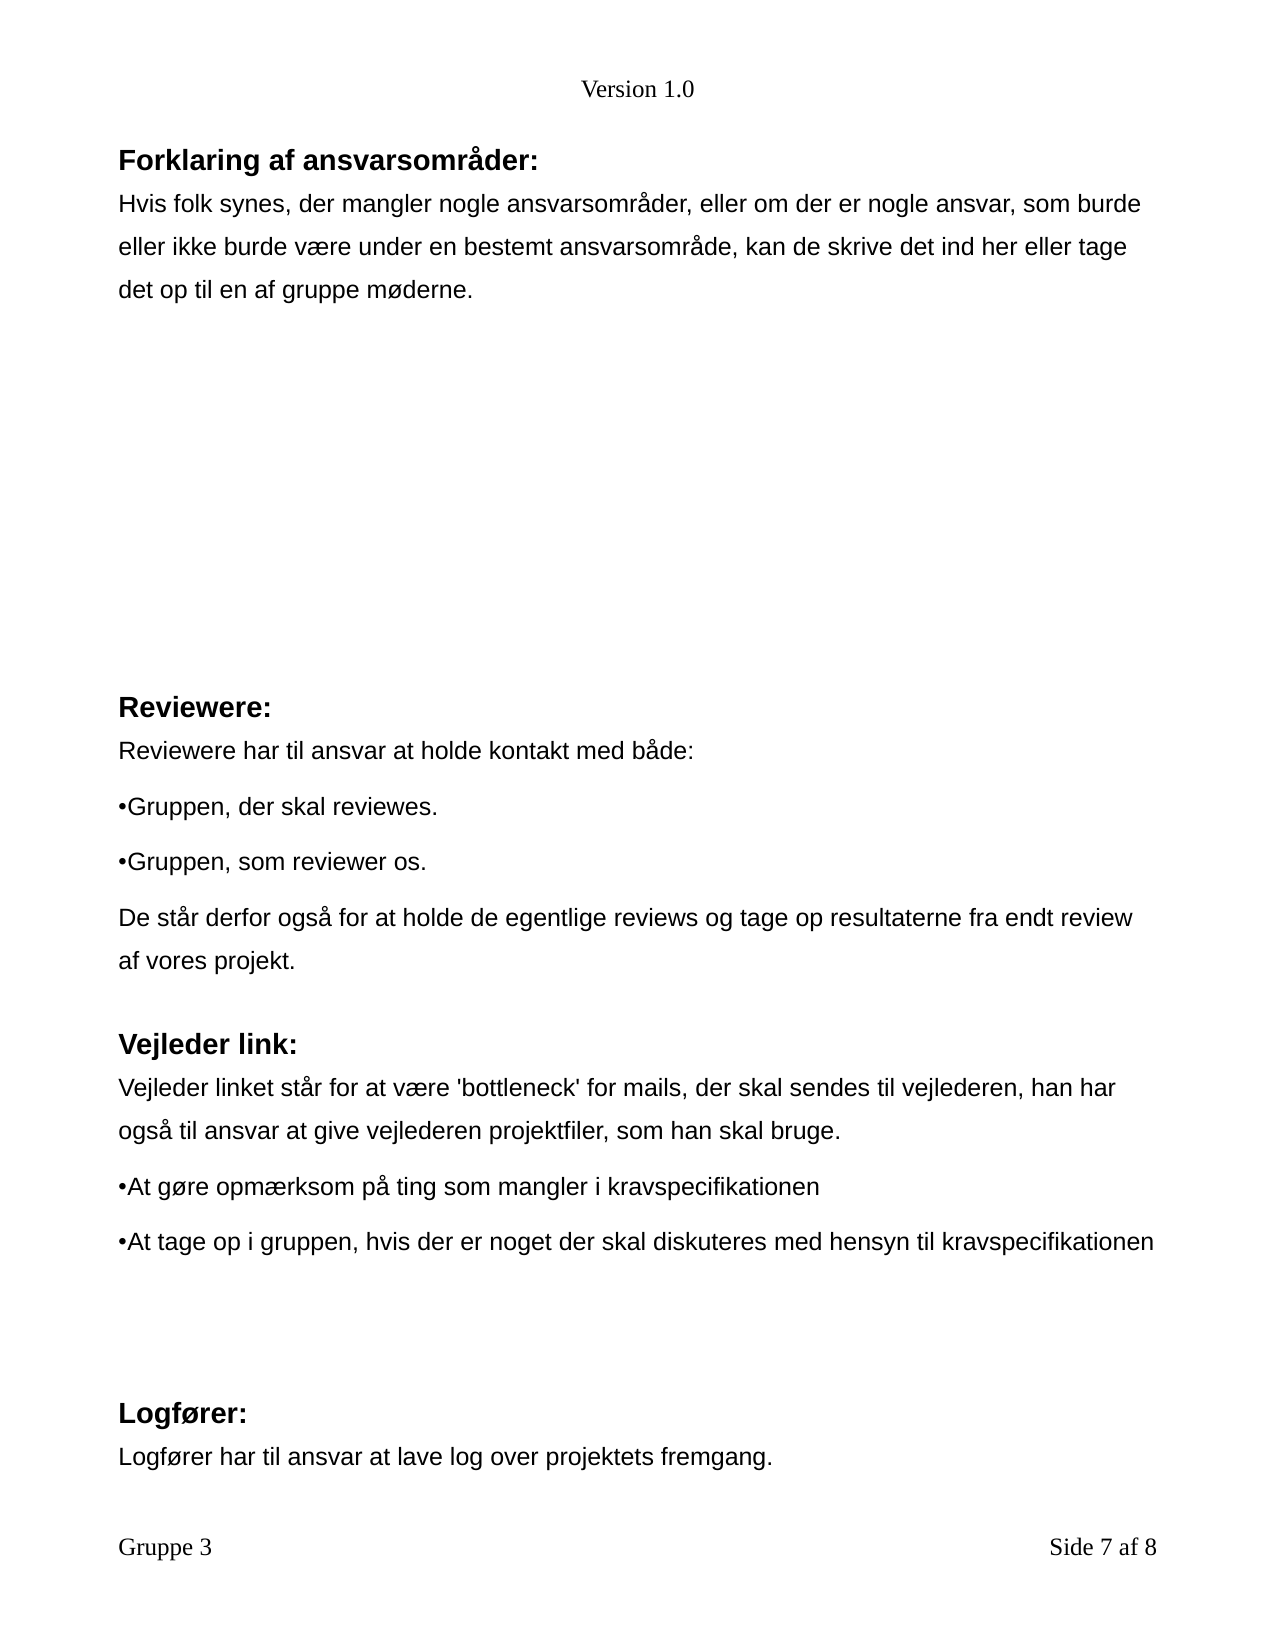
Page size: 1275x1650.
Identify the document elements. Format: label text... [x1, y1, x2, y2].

subtitle Forklaring af ansvarsområder: [118, 143, 1157, 177]
text De står derfor også for at holde de egentlige reviews og tage op resultaterne fra endt review af vores projekt. [118, 903, 1157, 975]
text Hvis folk synes, der mangler nogle ansvarsområder, eller om der er nogle ansvar, som burde eller ikke burde være under en bestemt ansvarsområde, kan de skrive det ind her eller tage det op til en af gruppe møderne. [118, 189, 1157, 304]
subtitle Vejleder link: [118, 1027, 1157, 1060]
list At gøre opmærksom på ting som mangler i kravspecifikationen [118, 1171, 1157, 1200]
subtitle Logfører: [118, 1396, 1157, 1429]
list Gruppen, der skal reviewes. [118, 791, 1157, 820]
list Gruppen, som reviewer os. [118, 847, 1157, 876]
subtitle Reviewere: [118, 690, 1157, 723]
text Vejleder linket står for at være 'bottleneck' for mails, der skal sendes til vejlederen, han har også til ansvar at give vejlederen projektfiler, som han skal bruge. [118, 1073, 1157, 1144]
text Reviewere har til ansvar at holde kontakt med både: [118, 736, 1157, 764]
text Logfører har til ansvar at lave log over projektets fremgang. [118, 1442, 1157, 1471]
list At tage op i gruppen, hvis der er noget der skal diskuteres med hensyn til kravspecifikationen [118, 1227, 1157, 1256]
